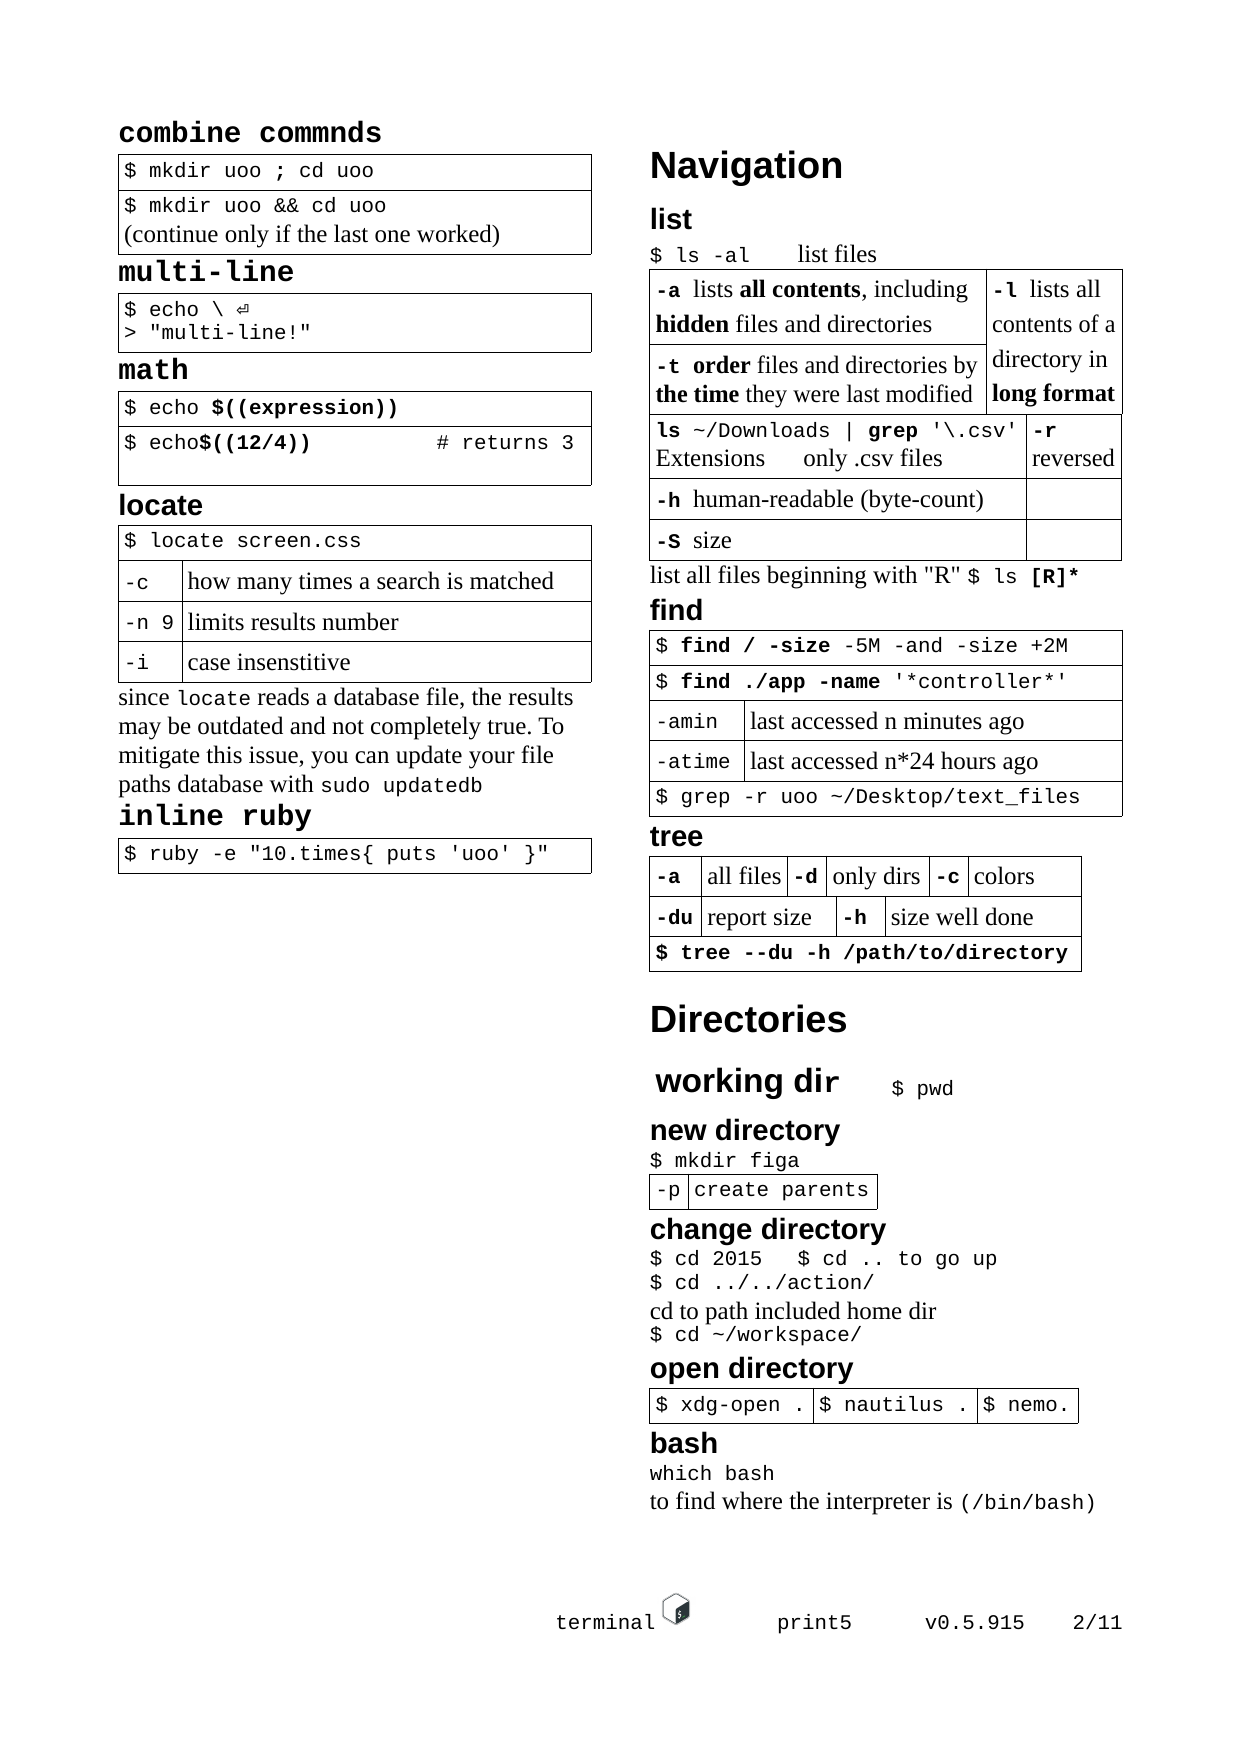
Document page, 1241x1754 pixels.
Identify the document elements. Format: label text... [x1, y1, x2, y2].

table_header $ locate screen.css [119, 526, 591, 560]
table_cell -atime [650, 741, 744, 781]
table_header -p [650, 1175, 688, 1209]
table_cell -amin [650, 701, 744, 740]
table_cell last accessed n*24 hours ago [745, 741, 1122, 781]
text which bash [649, 1463, 1122, 1486]
subtitle list [649, 202, 1122, 236]
table_cell [1027, 479, 1121, 519]
subtitle Directories [649, 996, 1122, 1040]
subtitle find [649, 593, 1122, 627]
subtitle tree [649, 819, 1122, 853]
text since locate reads a database file, the results may be outdated and not completely true. To mitigate this issue, you can update your file paths database with sudo updatedb [118, 683, 591, 798]
subtitle combine commnds [118, 118, 591, 151]
table_header $ mkdir uoo ; cd uoo [119, 155, 591, 189]
table_cell [1027, 520, 1121, 560]
subtitle change directory [649, 1212, 1122, 1246]
table_cell -i [119, 642, 182, 682]
table_cell how many times a search is matched [183, 561, 591, 601]
table_cell -t order files and directories by the time they were last modified [650, 345, 986, 414]
table_header -c [930, 857, 968, 896]
table_header ls ~/Downloads | grep '\.csv' Extensions only .csv files [650, 415, 1026, 478]
table_cell -du [650, 897, 701, 936]
table_cell $ echo$((12/4)) # returns 3 [119, 427, 591, 485]
subtitle inline ruby [118, 801, 591, 835]
table_header only dirs [827, 857, 929, 896]
text $ cd ~/workspace/ [649, 1324, 1122, 1348]
table_header -l lists all contents of a directory in long format [987, 270, 1122, 414]
text list all files beginning with "R" $ ls [R]* [649, 561, 1122, 590]
subtitle math [118, 355, 591, 388]
subtitle locate [118, 488, 591, 522]
table_cell -h human-readable (byte-count) [650, 479, 1026, 519]
table_cell size well done [886, 897, 1081, 936]
table_cell limits results number [183, 602, 591, 641]
table_cell -S size [650, 520, 1026, 560]
text $ cd 2015 $ cd .. to go up [649, 1248, 1122, 1272]
picture [655, 1588, 697, 1630]
table_header -a lists all contents, including hidden files and directories [650, 270, 986, 344]
table_cell $ mkdir uoo && cd uoo (continue only if the last one worked) [119, 191, 591, 253]
table_cell case insenstitive [183, 642, 591, 682]
text $ cd ../../action/ [649, 1272, 1122, 1296]
table_cell $ find ./app -name '*controller*' [650, 666, 1122, 700]
text $ ls -al list files [649, 239, 1122, 268]
table_header working dir [650, 1053, 886, 1110]
text to find where the interpreter is (/bin/bash) [649, 1486, 1122, 1516]
table_header all files [702, 857, 787, 896]
table_header colors [969, 857, 1081, 896]
table_header $ echo $((expression)) [119, 392, 591, 426]
table_header $ find / -size -5M -and -size +2M [650, 631, 1122, 665]
table_header $ ruby -e "10.times{ puts 'uoo' }" [119, 839, 591, 873]
table_header -d [788, 857, 826, 896]
table_header $ pwd [886, 1053, 1122, 1110]
table_cell last accessed n minutes ago [745, 701, 1122, 740]
table_header $ nautilus . [814, 1389, 977, 1423]
table_header $ xdg-open . [650, 1389, 813, 1423]
table_header create parents [689, 1175, 877, 1209]
table_header -r reversed [1027, 415, 1121, 478]
table_cell $ tree --du -h /path/to/directory [650, 937, 1081, 971]
table_header $ nemo. [978, 1389, 1078, 1423]
text $ mkdir figa [649, 1150, 1122, 1173]
table_header -a [650, 857, 701, 896]
subtitle Navigation [649, 143, 1122, 187]
table_cell report size [702, 897, 836, 936]
subtitle bash [649, 1426, 1122, 1460]
table_cell -n 9 [119, 602, 182, 641]
text cd to path included home dir [649, 1296, 1122, 1324]
table_cell $ grep -r uoo ~/Desktop/text_files [650, 782, 1122, 816]
subtitle open directory [649, 1351, 1122, 1385]
table_header $ echo \ ⏎ > "multi-line!" [119, 294, 591, 352]
subtitle new directory [649, 1113, 1122, 1147]
subtitle multi-line [118, 257, 591, 290]
table_cell -h [837, 897, 885, 936]
table_cell -c [119, 561, 182, 601]
